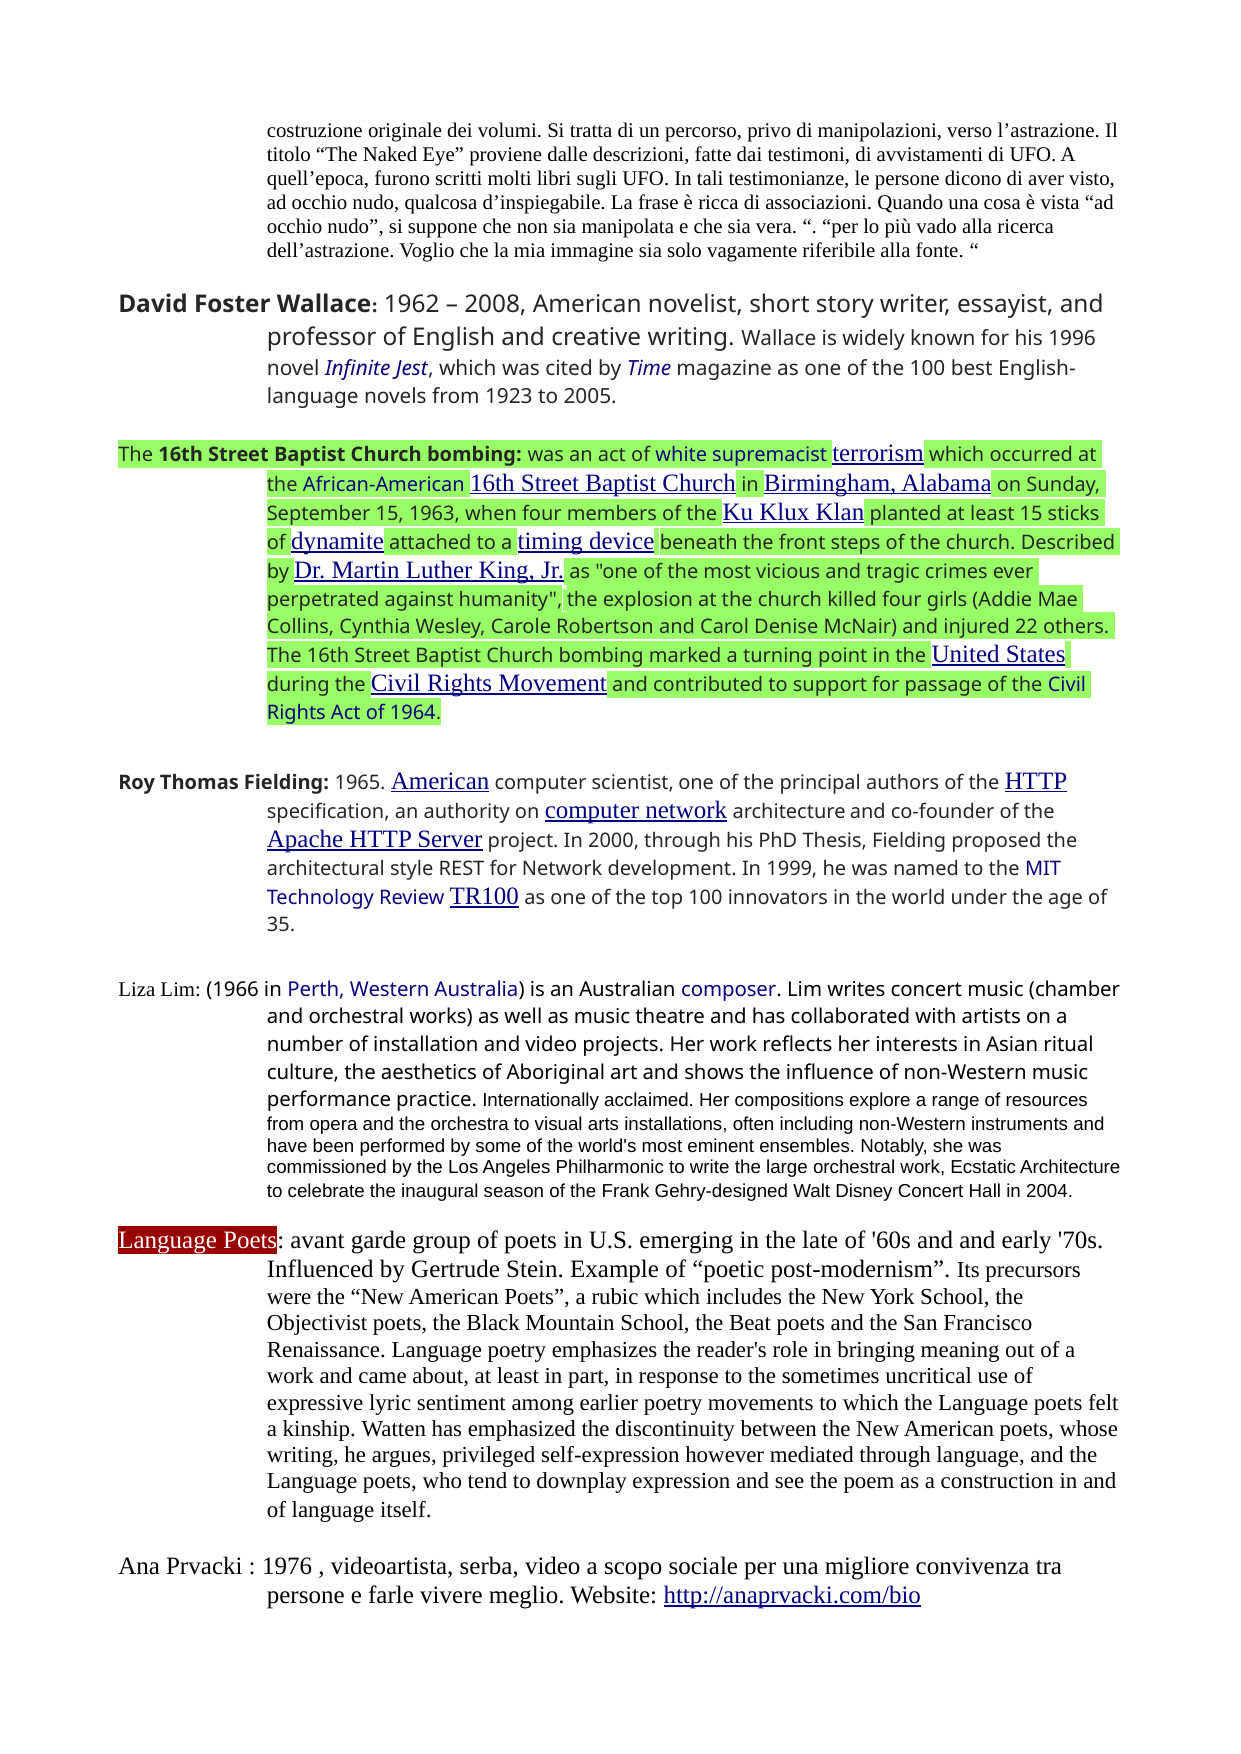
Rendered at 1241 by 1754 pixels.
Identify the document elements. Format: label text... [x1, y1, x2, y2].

text The 16th Street Baptist Church bombing: was an act of white supremacist terrorism which occurred at the African-American 16th Street Baptist Church in Birmingham, Alabama on Sunday, September 15, 1963, when four members of the Ku Klux Klan planted at least 15 sticks of dynamite attached to a timing device beneath the front steps of the church. Described by Dr. Martin Luther King, Jr. as "one of the most vicious and tragic crimes ever perpetrated against humanity", the explosion at the church killed four girls (Addie Mae Collins, Cynthia Wesley, Carole Robertson and Carol Denise McNair) and injured 22 others. The 16th Street Baptist Church bombing marked a turning point in the United States during the Civil Rights Movement and contributed to support for passage of the Civil Rights Act of 1964. [118, 438, 1122, 725]
text Language Poets: avant garde group of poets in U.S. emerging in the late of '60s and and early '70s. Influenced by Gertrude Stein. Example of “poetic post-modernism”. Its precursors were the “New American Poets”, a rubic which includes the New York School, the Objectivist poets, the Black Mountain School, the Beat poets and the San Francisco Renaissance. Language poetry emphasizes the reader's role in bringing meaning out of a work and came about, at least in part, in response to the sometimes uncritical use of expressive lyric sentiment among earlier poetry movements to which the Language poets felt a kinship. Watten has emphasized the discontinuity between the New American poets, whose writing, he argues, privileged self-expression however mediated through language, and the Language poets, who tend to downplay expression and see the poem as a construction in and of language itself. [118, 1226, 1122, 1523]
text costruzione originale dei volumi. Si tratta di un percorso, privo di manipolazioni, verso l’astrazione. Il titolo “The Naked Eye” proviene dalle descrizioni, fatte dai testimoni, di avvistamenti di UFO. A quell’epoca, furono scritti molti libri sugli UFO. In tali testimonianze, le persone dicono di aver visto, ad occhio nudo, qualcosa d’inspiegabile. La frase è ricca di associazioni. Quando una cosa è vista “ad occhio nudo”, si suppone che non sia manipolata e che sia vera. “. “per lo più vado alla ricerca dell’astrazione. Voglio che la mia immagine sia solo vagamente riferibile alla fonte. “ [118, 118, 1122, 262]
text Liza Lim: (1966 in Perth, Western Australia) is an Australian composer. Lim writes concert music (chamber and orchestral works) as well as music theatre and has collaborated with artists on a number of installation and video projects. Her work reflects her interests in Asian ritual culture, the aesthetics of Aboriginal art and shows the influence of non-Western music performance practice. Internationally acclaimed. Her compositions explore a range of resources from opera and the orchestra to visual arts installations, often including non-Western instruments and have been performed by some of the world's most eminent ensembles. Notably, she was commissioned by the Los Angeles Philharmonic to write the large orchestral work, Ecstatic Architecture to celebrate the inaugural season of the Frank Gehry-designed Walt Disney Concert Hall in 2004. [118, 974, 1122, 1202]
text David Foster Wallace: 1962 – 2008, American novelist, short story writer, essayist, and professor of English and creative writing. Wallace is widely known for his 1996 novel Infinite Jest, which was cited by Time magazine as one of the 100 best English-language novels from 1923 to 2005. [118, 287, 1122, 410]
text Ana Prvacki : 1976 , videoartista, serba, video a scopo sociale per una migliore convivenza tra persone e farle vivere meglio. Website: http://anaprvacki.com/bio [118, 1551, 1122, 1609]
text Roy Thomas Fielding: 1965. American computer scientist, one of the principal authors of the HTTP specification, an authority on computer network architecture and co-founder of the Apache HTTP Server project. In 2000, through his PhD Thesis, Fielding proposed the architectural style REST for Network development. In 1999, he was named to the MIT Technology Review TR100 as one of the top 100 innovators in the world under the age of 35. [118, 766, 1122, 938]
